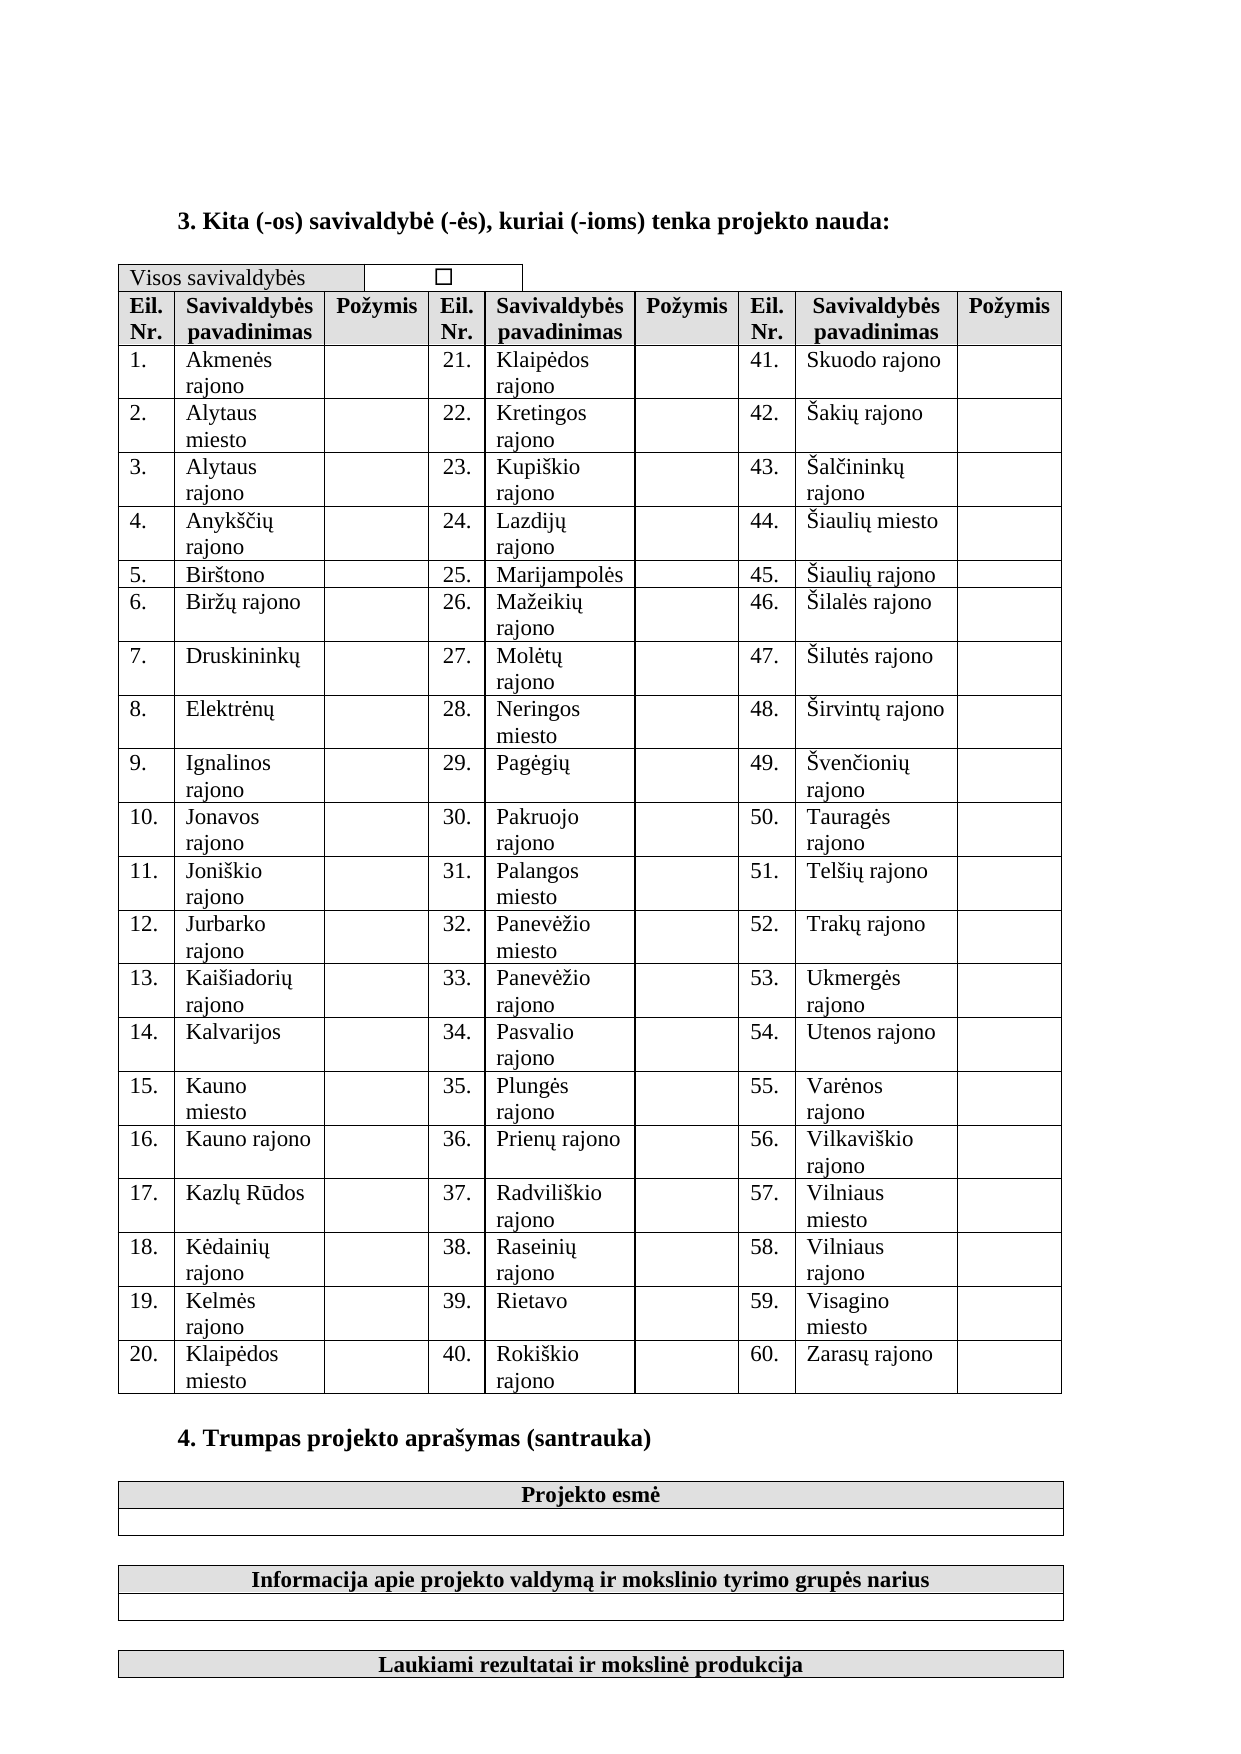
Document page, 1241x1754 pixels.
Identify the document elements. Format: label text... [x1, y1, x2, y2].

table_cell 19. [119, 1287, 174, 1339]
table_cell [325, 561, 428, 587]
table_cell 12. [119, 911, 174, 963]
table_cell 47. [739, 642, 795, 694]
table_cell Panevėžio miesto [486, 911, 634, 963]
table_cell [958, 1287, 1061, 1339]
table_cell 50. [739, 803, 795, 856]
table_cell 34. [429, 1018, 484, 1071]
table_cell [636, 453, 738, 506]
table_cell Anykščių rajono [175, 507, 324, 559]
table_cell Molėtų rajono [486, 642, 634, 694]
table_cell 30. [429, 803, 484, 856]
table_header Visos savivaldybės [119, 265, 364, 291]
table_cell [325, 507, 428, 559]
text 4. Trumpas projekto aprašymas (santrauka) [118, 1423, 1122, 1452]
table_cell [636, 964, 738, 1017]
table_cell Eil. Nr. [119, 292, 174, 344]
table_cell 13. [119, 964, 174, 1017]
table_cell Tauragės rajono [796, 803, 957, 856]
table_cell 2. [119, 399, 174, 452]
table_cell [636, 1018, 738, 1071]
table_cell Utenos rajono [796, 1018, 957, 1071]
table_cell Kalvarijos [175, 1018, 324, 1071]
table_cell [958, 696, 1061, 748]
table_cell 49. [739, 749, 795, 802]
table_cell 42. [739, 399, 795, 452]
table_cell 7. [119, 642, 174, 694]
table_cell [636, 346, 738, 398]
table_cell [958, 749, 1061, 802]
table_cell Plungės rajono [486, 1072, 634, 1124]
table_cell [325, 1287, 428, 1339]
table_cell Šalčininkų rajono [796, 453, 957, 506]
table_cell Kelmės rajono [175, 1287, 324, 1339]
table_cell [636, 911, 738, 963]
table_cell Požymis [325, 292, 428, 344]
table_cell Šilutės rajono [796, 642, 957, 694]
table_cell Klaipėdos rajono [486, 346, 634, 398]
table_cell Eil. Nr. [739, 292, 795, 344]
table_cell Neringos miesto [486, 696, 634, 748]
table_cell [119, 1594, 1063, 1620]
table_cell Rokiškio rajono [486, 1341, 634, 1393]
table_cell 28. [429, 696, 484, 748]
table_cell 57. [739, 1179, 795, 1232]
table_cell Zarasų rajono [796, 1341, 957, 1393]
table_cell Kaišiadorių rajono [175, 964, 324, 1017]
table_cell 4. [119, 507, 174, 559]
table_cell [636, 857, 738, 909]
table_cell 60. [739, 1341, 795, 1393]
table_cell [325, 857, 428, 909]
table_cell [958, 911, 1061, 963]
table_cell [325, 964, 428, 1017]
table_cell Eil. Nr. [429, 292, 484, 344]
table_cell 22. [429, 399, 484, 452]
table_cell [958, 507, 1061, 559]
table_cell [636, 1287, 738, 1339]
table_header Projekto esmė [119, 1482, 1063, 1508]
table_cell [636, 1341, 738, 1393]
table_cell 23. [429, 453, 484, 506]
table_cell Radviliškio rajono [486, 1179, 634, 1232]
table_cell 46. [739, 588, 795, 641]
table_cell Vilniaus miesto [796, 1179, 957, 1232]
table_cell 40. [429, 1341, 484, 1393]
table_cell [958, 1233, 1061, 1286]
table_header [523, 264, 1061, 291]
table_cell Pagėgių [486, 749, 634, 802]
table_cell Ukmergės rajono [796, 964, 957, 1017]
table_cell Palangos miesto [486, 857, 634, 909]
table_cell 6. [119, 588, 174, 641]
table_cell Biržų rajono [175, 588, 324, 641]
table_cell Prienų rajono [486, 1126, 634, 1178]
table_cell [325, 346, 428, 398]
table_cell [958, 588, 1061, 641]
table_cell 5. [119, 561, 174, 587]
table_cell 1. [119, 346, 174, 398]
table_cell [636, 399, 738, 452]
table_cell [325, 1233, 428, 1286]
table_cell 38. [429, 1233, 484, 1286]
table_cell Elektrėnų [175, 696, 324, 748]
table_cell Marijampolės [486, 561, 634, 587]
table_cell Švenčionių rajono [796, 749, 957, 802]
table_cell 16. [119, 1126, 174, 1178]
table_cell [636, 1233, 738, 1286]
table_cell 43. [739, 453, 795, 506]
table_cell 8. [119, 696, 174, 748]
table_cell Raseinių rajono [486, 1233, 634, 1286]
table_cell [325, 911, 428, 963]
table_cell 10. [119, 803, 174, 856]
table_cell Klaipėdos miesto [175, 1341, 324, 1393]
table_cell [958, 964, 1061, 1017]
table_cell Akmenės rajono [175, 346, 324, 398]
table_cell 41. [739, 346, 795, 398]
table_cell 59. [739, 1287, 795, 1339]
table_cell 3. [119, 453, 174, 506]
table_cell Savivaldybės pavadinimas [175, 292, 324, 344]
table_cell 17. [119, 1179, 174, 1232]
table_cell Ignalinos rajono [175, 749, 324, 802]
table_cell Pakruojo rajono [486, 803, 634, 856]
table_cell 20. [119, 1341, 174, 1393]
table_cell [325, 696, 428, 748]
table_cell Vilkaviškio rajono [796, 1126, 957, 1178]
table_cell 32. [429, 911, 484, 963]
table_cell 53. [739, 964, 795, 1017]
table_cell 15. [119, 1072, 174, 1124]
table_cell 11. [119, 857, 174, 909]
table_cell Trakų rajono [796, 911, 957, 963]
table_cell 33. [429, 964, 484, 1017]
table_cell Druskininkų [175, 642, 324, 694]
table_cell Šilalės rajono [796, 588, 957, 641]
table_cell Alytaus rajono [175, 453, 324, 506]
table_cell 52. [739, 911, 795, 963]
table_cell [958, 857, 1061, 909]
table_cell [325, 1072, 428, 1124]
table_cell Birštono [175, 561, 324, 587]
table_cell Kretingos rajono [486, 399, 634, 452]
table_cell Mažeikių rajono [486, 588, 634, 641]
table_cell 35. [429, 1072, 484, 1124]
table_cell [636, 1179, 738, 1232]
table_cell Rietavo [486, 1287, 634, 1339]
table_cell 26. [429, 588, 484, 641]
table_cell Alytaus miesto [175, 399, 324, 452]
table_cell [636, 749, 738, 802]
table_cell Kauno miesto [175, 1072, 324, 1124]
table_cell Varėnos rajono [796, 1072, 957, 1124]
table_cell Šiaulių miesto [796, 507, 957, 559]
table_cell 36. [429, 1126, 484, 1178]
table_cell [958, 399, 1061, 452]
table_cell Savivaldybės pavadinimas [486, 292, 634, 344]
table_cell [119, 1509, 1063, 1535]
table_cell 29. [429, 749, 484, 802]
table_cell [636, 696, 738, 748]
table_cell 25. [429, 561, 484, 587]
table_cell Kupiškio rajono [486, 453, 634, 506]
table_cell [325, 453, 428, 506]
table_cell Jurbarko rajono [175, 911, 324, 963]
table_header Informacija apie projekto valdymą ir mokslinio tyrimo grupės narius [119, 1566, 1063, 1592]
table_cell 54. [739, 1018, 795, 1071]
table_cell [636, 1126, 738, 1178]
table_cell [958, 1018, 1061, 1071]
table_cell Lazdijų rajono [486, 507, 634, 559]
table_cell Širvintų rajono [796, 696, 957, 748]
table_cell [636, 561, 738, 587]
table_cell [958, 346, 1061, 398]
table_cell Skuodo rajono [796, 346, 957, 398]
table_cell 56. [739, 1126, 795, 1178]
table_cell [958, 1179, 1061, 1232]
table_cell [325, 642, 428, 694]
table_cell 48. [739, 696, 795, 748]
table_cell Kauno rajono [175, 1126, 324, 1178]
table_cell Jonavos rajono [175, 803, 324, 856]
table_cell 24. [429, 507, 484, 559]
table_cell 14. [119, 1018, 174, 1071]
table_cell [958, 803, 1061, 856]
table_cell 21. [429, 346, 484, 398]
table_cell Šiaulių rajono [796, 561, 957, 587]
table_cell Kazlų Rūdos [175, 1179, 324, 1232]
table_cell 27. [429, 642, 484, 694]
table_cell Joniškio rajono [175, 857, 324, 909]
table_cell Požymis [958, 292, 1061, 344]
table_cell [958, 1072, 1061, 1124]
table_cell 9. [119, 749, 174, 802]
table_cell Vilniaus rajono [796, 1233, 957, 1286]
table_cell [958, 561, 1061, 587]
table_cell [958, 1341, 1061, 1393]
table_cell [325, 1179, 428, 1232]
table_cell Telšių rajono [796, 857, 957, 909]
table_cell Šakių rajono [796, 399, 957, 452]
table_cell 58. [739, 1233, 795, 1286]
table_cell Kėdainių rajono [175, 1233, 324, 1286]
table_cell [636, 588, 738, 641]
table_cell [636, 507, 738, 559]
table_cell [636, 642, 738, 694]
table_cell 18. [119, 1233, 174, 1286]
table_cell [636, 803, 738, 856]
table_cell [636, 1072, 738, 1124]
table_cell 55. [739, 1072, 795, 1124]
table_cell [325, 1341, 428, 1393]
table_cell [325, 1018, 428, 1071]
table_cell [325, 1126, 428, 1178]
table_cell 37. [429, 1179, 484, 1232]
table_header [] [365, 265, 522, 291]
table_cell Savivaldybės pavadinimas [796, 292, 957, 344]
table_cell Panevėžio rajono [486, 964, 634, 1017]
table_cell [958, 1126, 1061, 1178]
table_cell 44. [739, 507, 795, 559]
table_cell [958, 642, 1061, 694]
table_cell [325, 803, 428, 856]
table_cell Visagino miesto [796, 1287, 957, 1339]
table_cell 39. [429, 1287, 484, 1339]
table_cell [958, 453, 1061, 506]
table_cell Požymis [636, 292, 738, 344]
table_cell 31. [429, 857, 484, 909]
table_header Laukiami rezultatai ir mokslinė produkcija [119, 1651, 1063, 1677]
table_cell [325, 399, 428, 452]
table_cell [325, 588, 428, 641]
table_cell 45. [739, 561, 795, 587]
table_cell Pasvalio rajono [486, 1018, 634, 1071]
table_cell 51. [739, 857, 795, 909]
text 3. Kita (-os) savivaldybė (-ės), kuriai (-ioms) tenka projekto nauda: [118, 206, 1122, 235]
table_cell [325, 749, 428, 802]
